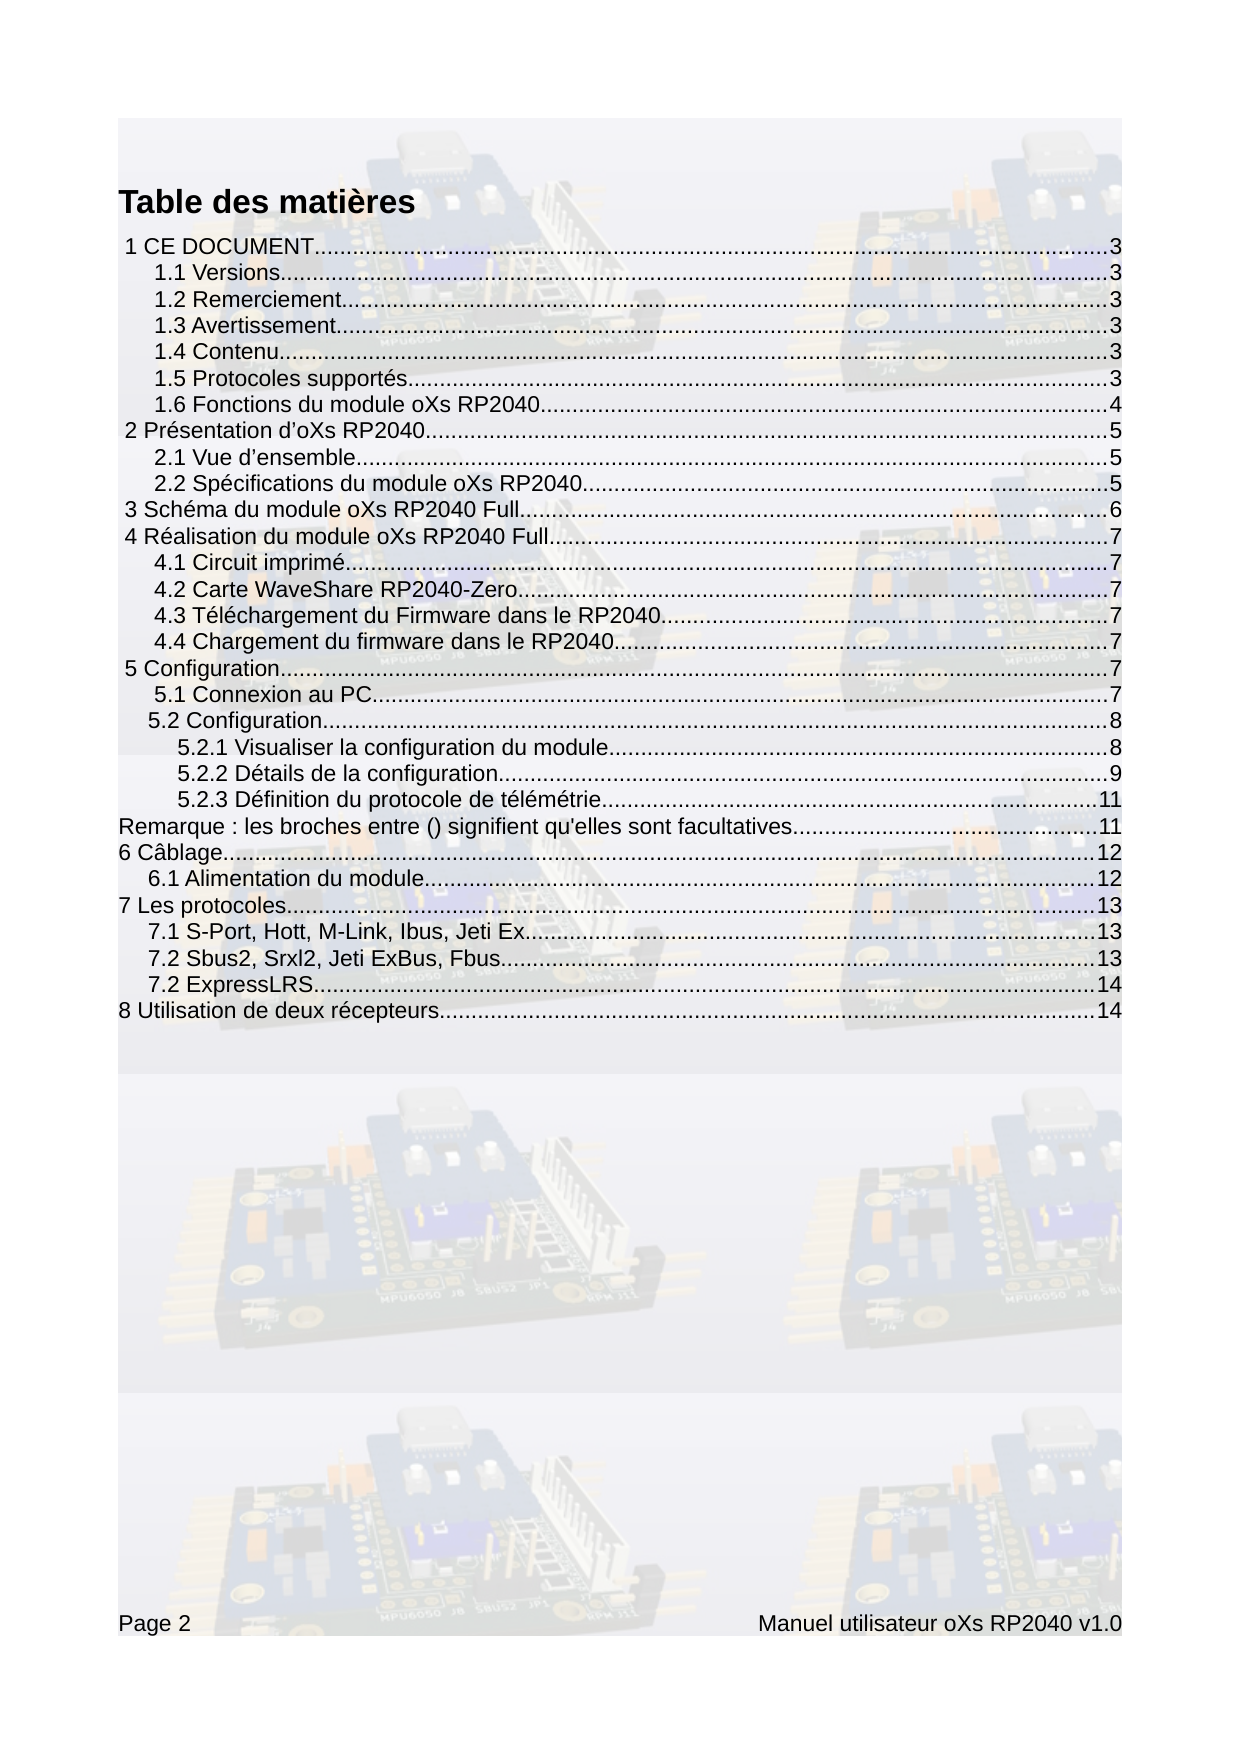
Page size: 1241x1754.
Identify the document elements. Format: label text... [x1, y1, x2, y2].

text 2 Présentation d’oXs RP2040 5 [118, 417, 1122, 444]
text 4.3 Téléchargement du Firmware dans le RP2040 7 [148, 602, 1122, 628]
text 6 Câblage 12 [118, 839, 1122, 865]
text 1.4 Contenu 3 [148, 338, 1122, 365]
text 5.2 Configuration 8 [148, 707, 1122, 734]
text 8 Utilisation de deux récepteurs 14 [118, 997, 1122, 1023]
text Remarque : les broches entre () signifient qu'elles sont facultatives. 11 [118, 813, 1122, 839]
text 4.2 Carte WaveShare RP2040-Zero 7 [148, 576, 1122, 602]
text 5.2.2 Détails de la configuration 9 [177, 760, 1122, 786]
text 4 Réalisation du module oXs RP2040 Full 7 [118, 523, 1122, 549]
text 2.1 Vue d’ensemble 5 [148, 444, 1122, 470]
text 7.2 Sbus2, Srxl2, Jeti ExBus, Fbus 13 [148, 944, 1122, 971]
text 5.1 Connexion au PC 7 [148, 681, 1122, 707]
text 5.2.3 Définition du protocole de télémétrie 11 [177, 786, 1122, 813]
text 5 Configuration 7 [118, 654, 1122, 681]
text 1.6 Fonctions du module oXs RP2040 4 [148, 391, 1122, 417]
text 4.4 Chargement du firmware dans le RP2040 7 [148, 628, 1122, 654]
text 1.3 Avertissement 3 [148, 312, 1122, 338]
text 7 Les protocoles 13 [118, 892, 1122, 918]
text 3 Schéma du module oXs RP2040 Full 6 [118, 496, 1122, 523]
text 1.2 Remerciement 3 [148, 286, 1122, 312]
text 1.1 Versions 3 [148, 259, 1122, 286]
text 4.1 Circuit imprimé 7 [148, 549, 1122, 576]
text 7.2 ExpressLRS 14 [148, 971, 1122, 997]
subtitle Table des matières [118, 182, 1122, 220]
text 5.2.1 Visualiser la configuration du module 8 [177, 734, 1122, 760]
text 1 CE DOCUMENT 3 [118, 233, 1122, 259]
text 6.1 Alimentation du module 12 [148, 865, 1122, 892]
text 1.5 Protocoles supportés 3 [148, 365, 1122, 391]
text 2.2 Spécifications du module oXs RP2040 5 [148, 470, 1122, 496]
text 7.1 S-Port, Hott, M-Link, Ibus, Jeti Ex 13 [148, 918, 1122, 944]
